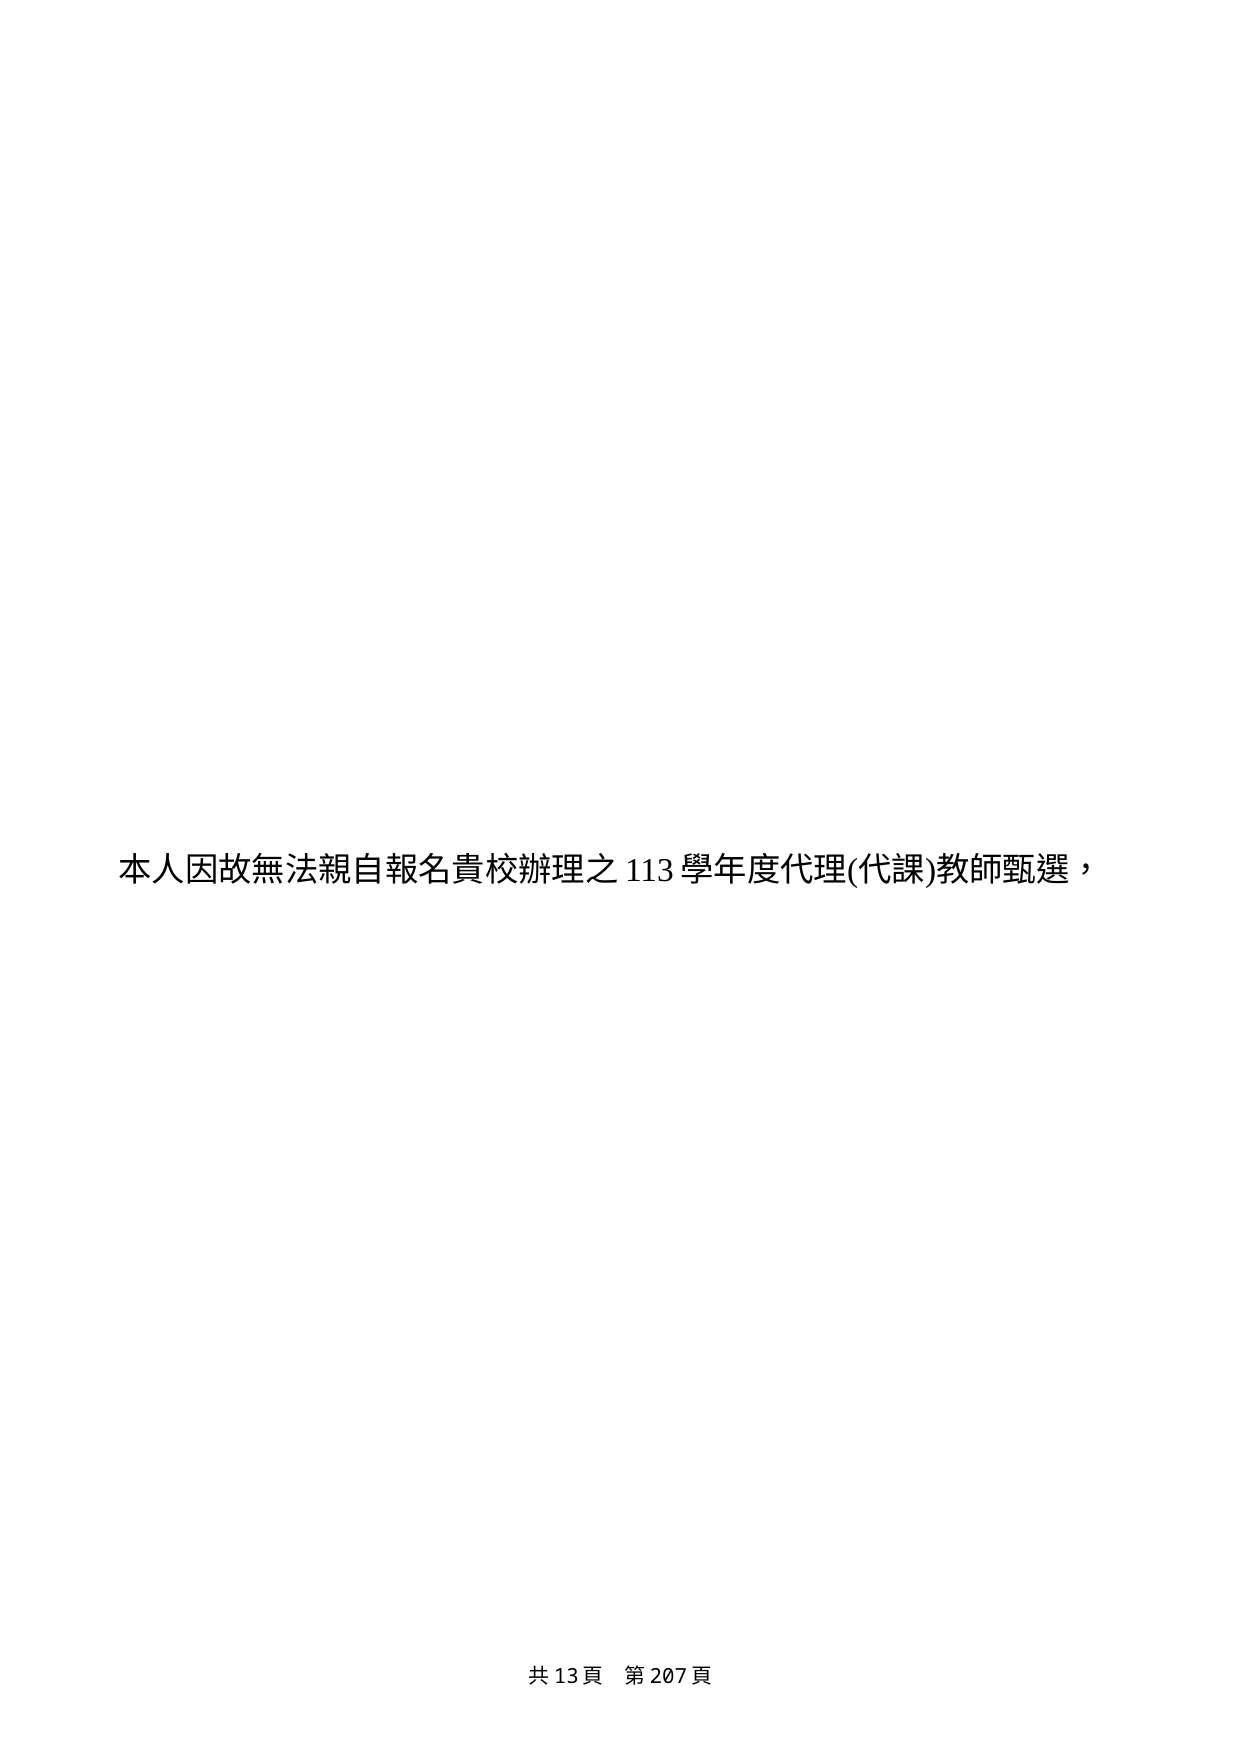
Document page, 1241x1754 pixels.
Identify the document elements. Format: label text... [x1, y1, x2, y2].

text 本人因故無法親自報名貴校辦理之113學年度代理(代課)教師甄選， [118, 826, 1122, 888]
